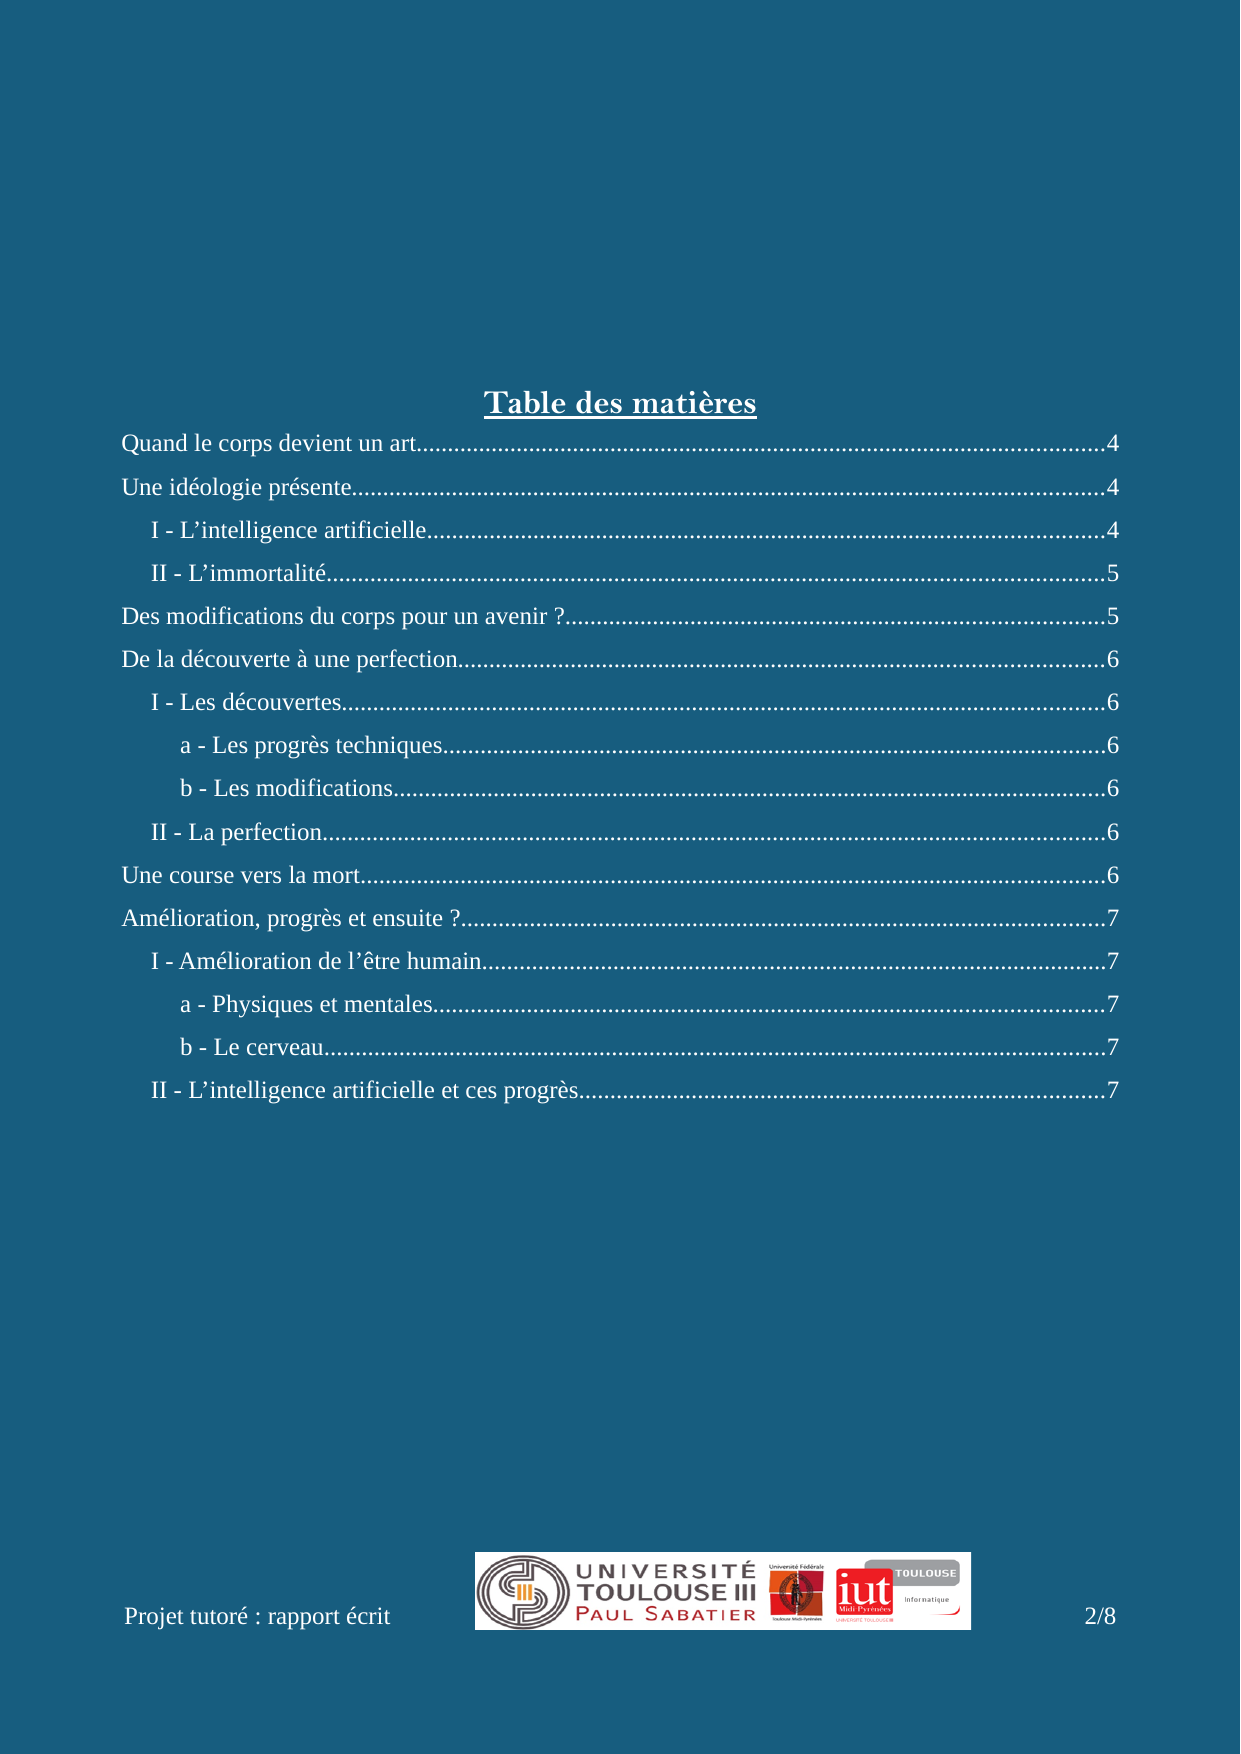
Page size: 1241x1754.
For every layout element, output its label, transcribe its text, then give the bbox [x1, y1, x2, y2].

text Une idéologie présente 4 [121, 472, 1119, 500]
subtitle Table des matières [121, 386, 1119, 423]
text b - Les modifications 6 [180, 773, 1119, 802]
text Une course vers la mort 6 [121, 860, 1119, 888]
text I - Les découvertes 6 [151, 687, 1119, 716]
text a - Physiques et mentales 7 [180, 989, 1119, 1018]
text I - L’intelligence artificielle 4 [151, 515, 1119, 543]
text II - L’immortalité 5 [151, 558, 1119, 587]
picture [475, 1552, 972, 1630]
text Amélioration, progrès et ensuite ? 7 [121, 903, 1119, 932]
text b - Le cerveau 7 [180, 1032, 1119, 1061]
text II - L’intelligence artificielle et ces progrès 7 [151, 1075, 1119, 1104]
text Quand le corps devient un art 4 [121, 428, 1119, 457]
text Des modifications du corps pour un avenir ? 5 [121, 601, 1119, 630]
text De la découverte à une perfection 6 [121, 644, 1119, 673]
text I - Amélioration de l’être humain 7 [151, 946, 1119, 975]
text II - La perfection 6 [151, 817, 1119, 845]
text a - Les progrès techniques 6 [180, 730, 1119, 759]
